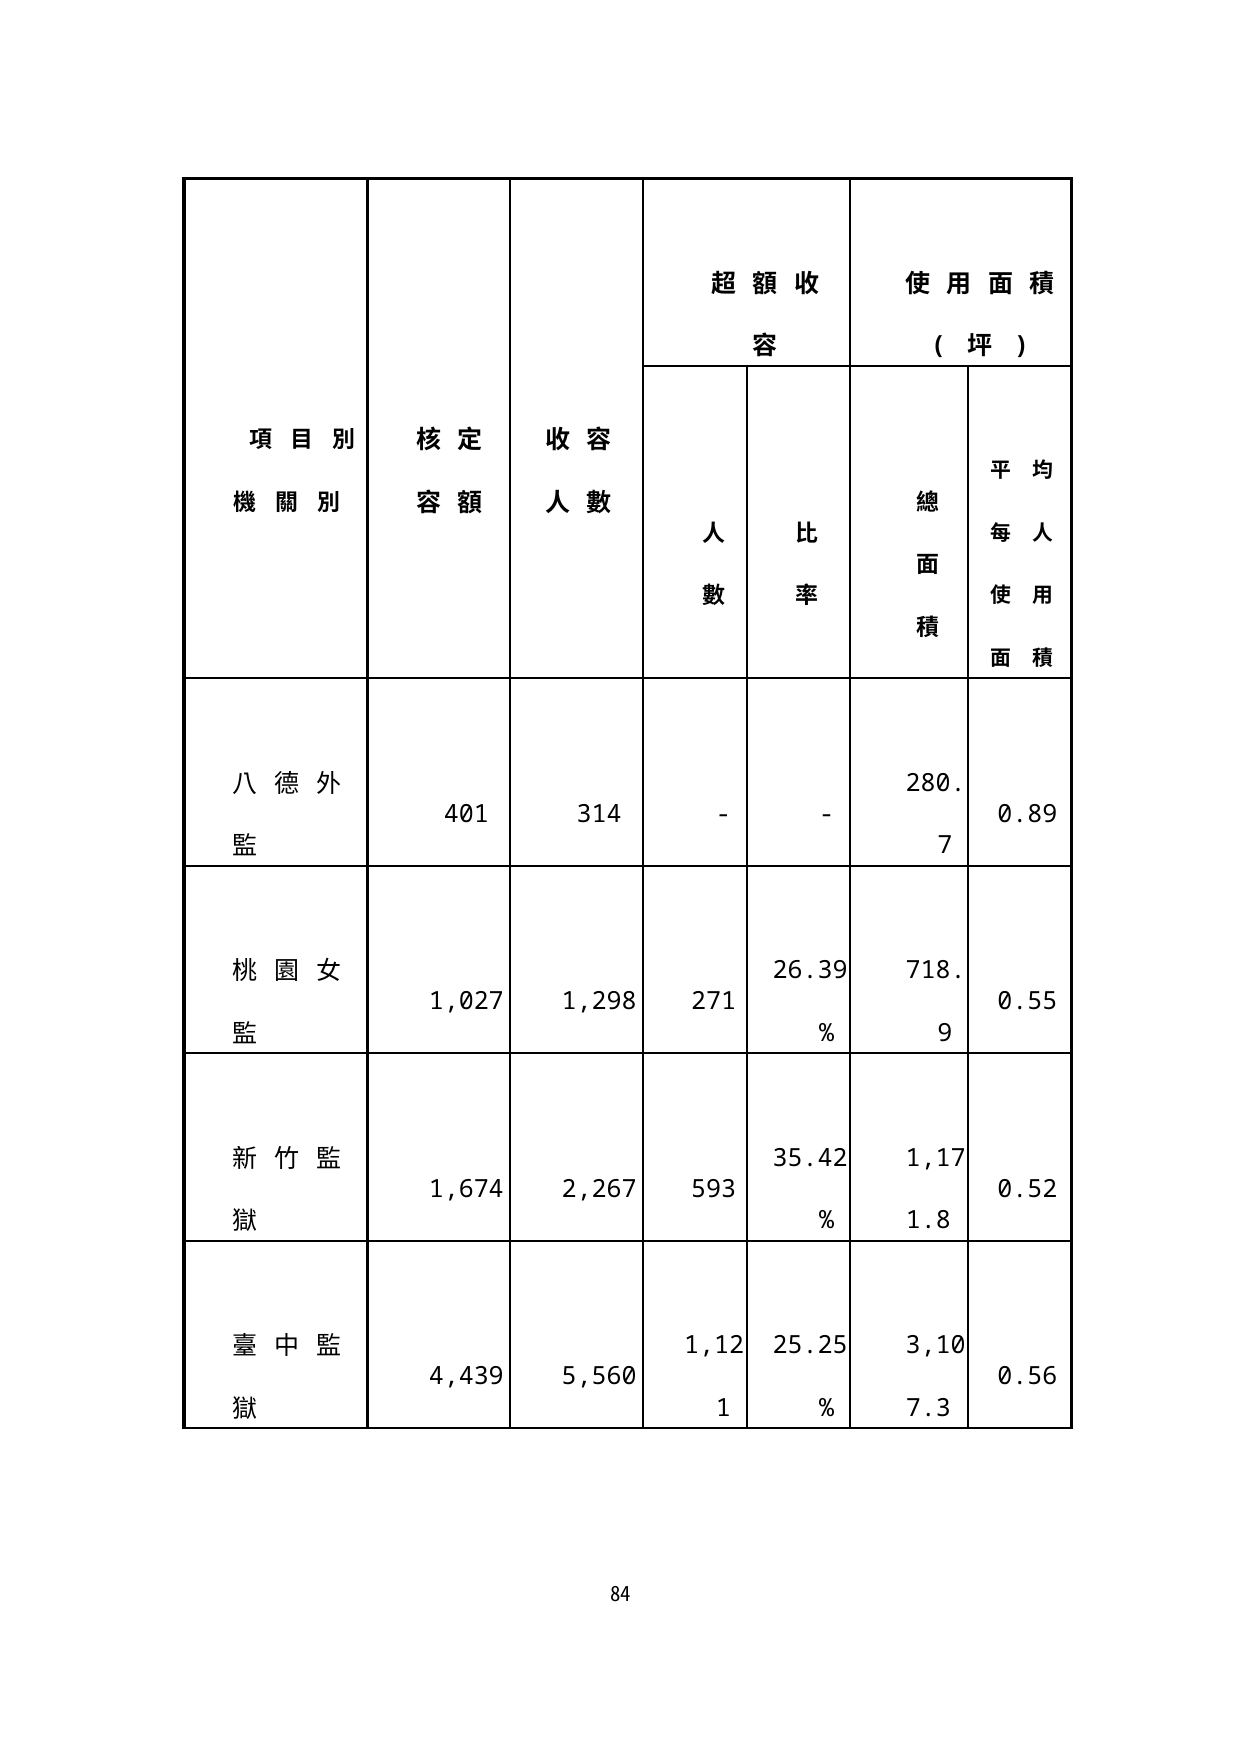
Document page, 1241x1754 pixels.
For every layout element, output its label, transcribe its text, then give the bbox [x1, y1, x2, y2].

table_header 使用面積(坪) [851, 180, 1070, 365]
table_cell 1,674 [369, 1054, 509, 1240]
table_cell 4,439 [369, 1242, 509, 1427]
table_cell 八德外監 [186, 679, 366, 865]
table_cell 平均每人使用面積 [969, 367, 1070, 677]
table_cell 0.52 [969, 1054, 1070, 1240]
table_cell 26.39% [748, 867, 849, 1052]
table_header 核定容額 [369, 180, 509, 677]
table_cell 718.9 [851, 867, 967, 1052]
table_cell 314 [511, 679, 642, 865]
table_cell 3,107.3 [851, 1242, 967, 1427]
table_cell 新竹監獄 [186, 1054, 366, 1240]
table_cell 5,560 [511, 1242, 642, 1427]
table_cell 280.7 [851, 679, 967, 865]
table_header 項目別 機關別 [186, 180, 366, 677]
table_cell - [748, 679, 849, 865]
table_cell 1,171.8 [851, 1054, 967, 1240]
table_cell 1,298 [511, 867, 642, 1052]
table_cell 0.89 [969, 679, 1070, 865]
table_cell 總面積 [851, 367, 967, 677]
table_header 收容人數 [511, 180, 642, 677]
table_cell - [644, 679, 746, 865]
table_cell 593 [644, 1054, 746, 1240]
table_cell 2,267 [511, 1054, 642, 1240]
table_cell 桃園女監 [186, 867, 366, 1052]
table_cell 35.42% [748, 1054, 849, 1240]
table_cell 271 [644, 867, 746, 1052]
table_cell 人數 [644, 367, 746, 677]
table_cell 401 [369, 679, 509, 865]
table_cell 1,027 [369, 867, 509, 1052]
table_cell 臺中監獄 [186, 1242, 366, 1427]
table_header 超額收容 [644, 180, 849, 365]
table_cell 0.56 [969, 1242, 1070, 1427]
table_cell 1,121 [644, 1242, 746, 1427]
table_cell 0.55 [969, 867, 1070, 1052]
table_cell 比率 [748, 367, 849, 677]
table_cell 25.25% [748, 1242, 849, 1427]
